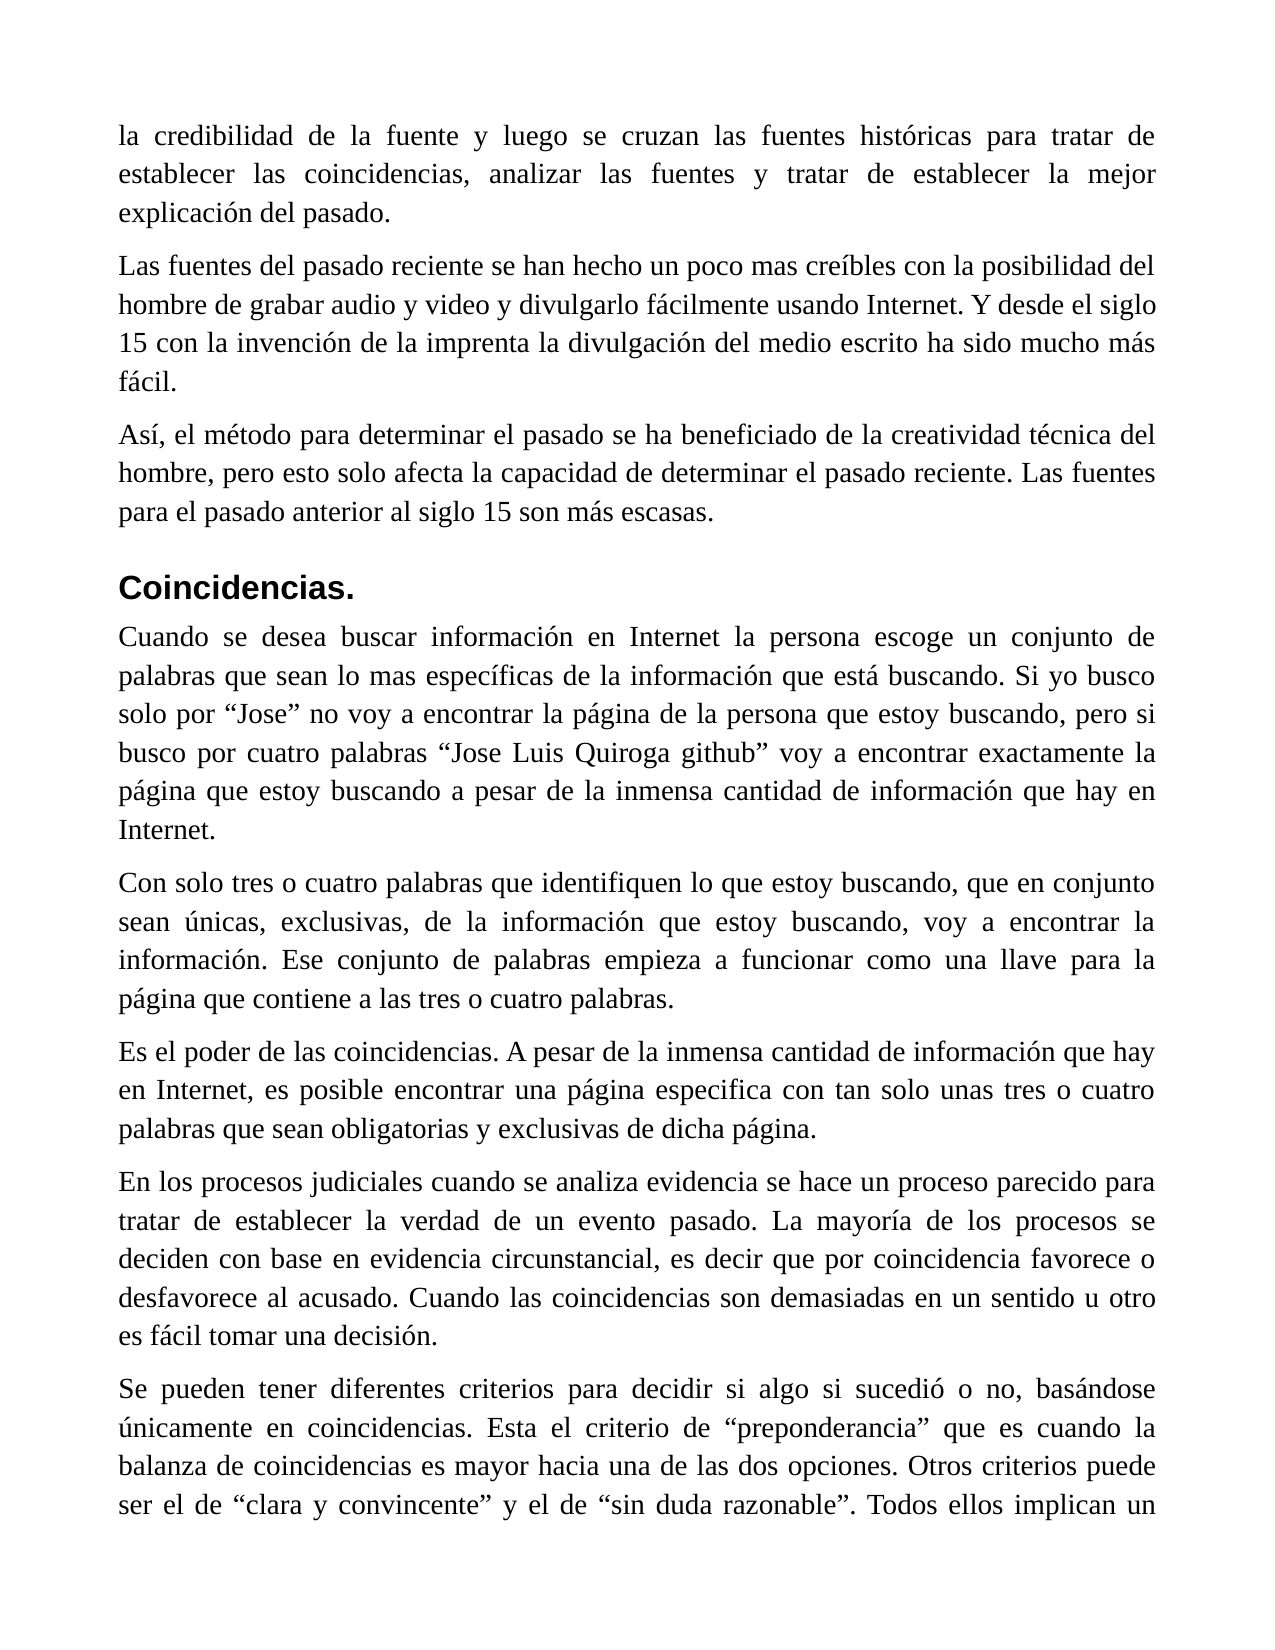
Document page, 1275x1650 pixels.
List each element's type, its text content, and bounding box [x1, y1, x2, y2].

text Así, el método para determinar el pasado se ha beneficiado de la creatividad técnica del hombre, pero esto solo afecta la capacidad de determinar el pasado reciente. Las fuentes para el pasado anterior al siglo 15 son más escasas. [118, 417, 1157, 528]
text Cuando se desea buscar información en Internet la persona escoge un conjunto de palabras que sean lo mas específicas de la información que está buscando. Si yo busco solo por “Jose” no voy a encontrar la página de la persona que estoy buscando, pero si busco por cuatro palabras “Jose Luis Quiroga github” voy a encontrar exactamente la página que estoy buscando a pesar de la inmensa cantidad de información que hay en Internet. [118, 619, 1157, 846]
text En los procesos judiciales cuando se analiza evidencia se hace un proceso parecido para tratar de establecer la verdad de un evento pasado. La mayoría de los procesos se deciden con base en evidencia circunstancial, es decir que por coincidencia favorece o desfavorece al acusado. Cuando las coincidencias son demasiadas en un sentido u otro es fácil tomar una decisión. [118, 1164, 1157, 1352]
text Se pueden tener diferentes criterios para decidir si algo si sucedió o no, basándose únicamente en coincidencias. Esta el criterio de “preponderancia” que es cuando la balanza de coincidencias es mayor hacia una de las dos opciones. Otros criterios puede ser el de “clara y convincente” y el de “sin duda razonable”. Todos ellos implican un [118, 1371, 1157, 1521]
text la credibilidad de la fuente y luego se cruzan las fuentes históricas para tratar de establecer las coincidencias, analizar las fuentes y tratar de establecer la mejor explicación del pasado. [118, 118, 1157, 229]
text Las fuentes del pasado reciente se han hecho un poco mas creíbles con la posibilidad del hombre de grabar audio y video y divulgarlo fácilmente usando Internet. Y desde el siglo 15 con la invención de la imprenta la divulgación del medio escrito ha sido mucho más fácil. [118, 248, 1157, 397]
subtitle Coincidencias. [118, 568, 1157, 607]
text Con solo tres o cuatro palabras que identifiquen lo que estoy buscando, que en conjunto sean únicas, exclusivas, de la información que estoy buscando, voy a encontrar la información. Ese conjunto de palabras empieza a funcionar como una llave para la página que contiene a las tres o cuatro palabras. [118, 865, 1157, 1014]
text Es el poder de las coincidencias. A pesar de la inmensa cantidad de información que hay en Internet, es posible encontrar una página especifica con tan solo unas tres o cuatro palabras que sean obligatorias y exclusivas de dicha página. [118, 1034, 1157, 1144]
